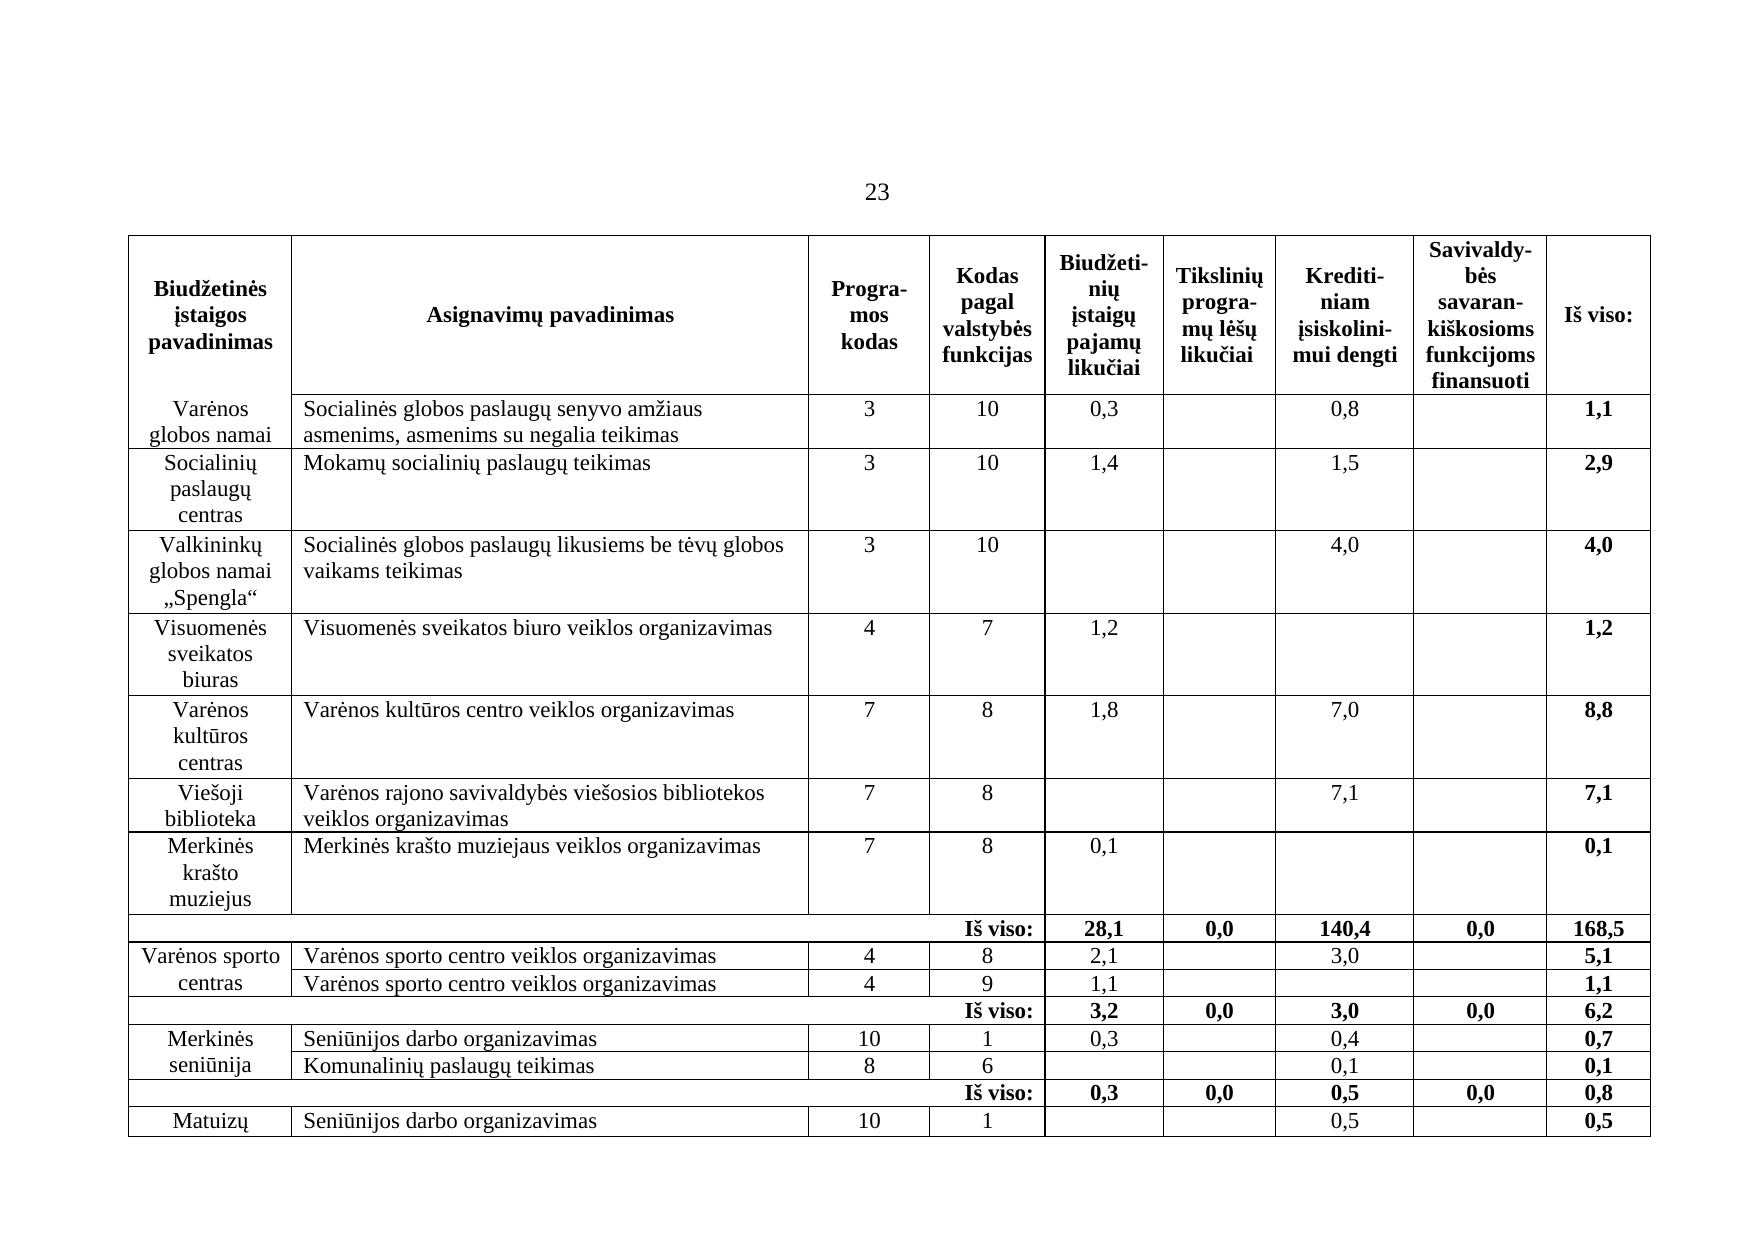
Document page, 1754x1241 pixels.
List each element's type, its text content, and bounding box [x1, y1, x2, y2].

table_cell 1,2 [1046, 614, 1163, 695]
table_cell 9 [930, 970, 1044, 996]
table_cell [1276, 614, 1413, 695]
table_cell [1046, 1107, 1163, 1136]
table_cell 7 [809, 779, 929, 831]
table_cell 1,5 [1276, 449, 1413, 530]
table_cell 0,1 [1046, 833, 1163, 914]
table_cell 3,0 [1276, 943, 1413, 969]
table_cell 2,9 [1547, 449, 1650, 530]
table_cell [1164, 1025, 1275, 1051]
table_cell 0,0 [1164, 915, 1275, 941]
table_cell [1414, 970, 1546, 996]
table_cell 3 [809, 395, 929, 448]
table_cell [1414, 531, 1546, 613]
table_cell [1414, 1107, 1546, 1136]
table_cell 0,1 [1547, 1052, 1650, 1078]
table_cell [1164, 833, 1275, 914]
table_cell Visuomenės sveikatos biuro veiklos organizavimas [292, 614, 808, 695]
table_cell Mokamų socialinių paslaugų teikimas [292, 449, 808, 530]
table_cell 7 [809, 696, 929, 778]
table_cell [1164, 943, 1275, 969]
table_cell 0,5 [1276, 1080, 1413, 1106]
table_cell 0,8 [1276, 395, 1413, 448]
table_cell 10 [930, 395, 1044, 448]
table_cell [1414, 943, 1546, 969]
table_cell [1164, 449, 1275, 530]
table_cell 3 [809, 449, 929, 530]
table_cell 7,1 [1276, 779, 1413, 831]
table_cell Varėnos kultūros centro veiklos organizavimas [292, 696, 808, 778]
table_cell 10 [809, 1025, 929, 1051]
table_cell [1046, 1052, 1163, 1078]
table_cell 8 [930, 779, 1044, 831]
table_cell Varėnos globos namai [129, 394, 291, 448]
table_cell 0,5 [1276, 1107, 1413, 1136]
table_cell Socialinės globos paslaugų likusiems be tėvų globos vaikams teikimas [292, 531, 808, 613]
table_cell Iš viso: [129, 915, 1044, 941]
table_cell 0,7 [1547, 1025, 1650, 1051]
table_cell Viešoji biblioteka [129, 779, 291, 831]
table_cell Visuomenės sveikatos biuras [129, 614, 291, 695]
table_cell 0,3 [1046, 395, 1163, 448]
table_header Progra-mos kodas [809, 236, 929, 394]
table_cell [1164, 531, 1275, 613]
table_cell 0,0 [1414, 1080, 1546, 1106]
table_cell 0,4 [1276, 1025, 1413, 1051]
table_cell Iš viso: [129, 997, 1044, 1024]
table_cell 4 [809, 943, 929, 969]
table_header Savivaldy-bės savaran-kiškosioms funkcijoms finansuoti [1414, 236, 1546, 394]
table_cell [1046, 531, 1163, 613]
table_cell [1164, 779, 1275, 831]
table_header Kodas pagal valstybės funkcijas [930, 236, 1044, 394]
table_cell [1414, 449, 1546, 530]
table_cell Seniūnijos darbo organizavimas [292, 1025, 808, 1051]
table_cell [1164, 1052, 1275, 1078]
table_cell 1,1 [1046, 970, 1163, 996]
table_cell Komunalinių paslaugų teikimas [292, 1052, 808, 1078]
table_cell Seniūnijos darbo organizavimas [292, 1107, 808, 1136]
table_cell 7,0 [1276, 696, 1413, 778]
table_header Biudžeti-nių įstaigų pajamų likučiai [1046, 236, 1163, 394]
table_header Tikslinių progra-mų lėšų likučiai [1164, 236, 1275, 394]
table_cell Socialinių paslaugų centras [129, 449, 291, 530]
table_cell 1,8 [1046, 696, 1163, 778]
table_cell 7 [809, 833, 929, 914]
table_cell 1 [930, 1107, 1044, 1136]
table_cell [1414, 614, 1546, 695]
table_cell 0,0 [1414, 915, 1546, 941]
table_cell 0,3 [1046, 1080, 1163, 1106]
table_cell [1046, 779, 1163, 831]
table_cell 8,8 [1547, 696, 1650, 778]
table_header Iš viso: [1547, 236, 1650, 394]
table_cell 4,0 [1547, 531, 1650, 613]
table_cell 8 [930, 943, 1044, 969]
table_cell [1164, 614, 1275, 695]
table_cell Varėnos sporto centro veiklos organizavimas [292, 970, 808, 996]
table_cell 0,8 [1547, 1080, 1650, 1106]
table_cell 7,1 [1547, 779, 1650, 831]
table_cell [1414, 696, 1546, 778]
table_cell Varėnos sporto centro veiklos organizavimas [292, 943, 808, 969]
table_cell 10 [809, 1107, 929, 1136]
table_cell Matuizų [129, 1107, 291, 1136]
table_cell Merkinės seniūnija [129, 1025, 291, 1078]
table_cell 8 [930, 696, 1044, 778]
table_cell 0,0 [1414, 997, 1546, 1024]
table_cell 0,1 [1276, 1052, 1413, 1078]
table_header Krediti-niam įsiskolini-mui dengti [1276, 236, 1413, 394]
table_cell Iš viso: [129, 1080, 1044, 1106]
table_cell 3,0 [1276, 997, 1413, 1024]
table_cell 1,4 [1046, 449, 1163, 530]
table_cell [1414, 833, 1546, 914]
table_cell 140,4 [1276, 915, 1413, 941]
table_cell 4 [809, 970, 929, 996]
table_cell 10 [930, 449, 1044, 530]
table_cell 5,1 [1547, 943, 1650, 969]
table_header Asignavimų pavadinimas [292, 236, 808, 394]
table_cell 3,2 [1046, 997, 1163, 1024]
table_cell 10 [930, 531, 1044, 613]
table_cell Merkinės krašto muziejus [129, 833, 291, 914]
table_cell 6 [930, 1052, 1044, 1078]
table_cell Varėnos sporto centras [129, 943, 291, 996]
table_cell 7 [930, 614, 1044, 695]
table_cell [1276, 970, 1413, 996]
table_cell Merkinės krašto muziejaus veiklos organizavimas [292, 833, 808, 914]
table_cell 3 [809, 531, 929, 613]
table_cell Varėnos kultūros centras [129, 696, 291, 778]
table_cell 0,3 [1046, 1025, 1163, 1051]
table_cell 8 [809, 1052, 929, 1078]
table_cell [1414, 1052, 1546, 1078]
table_cell 0,0 [1164, 1080, 1275, 1106]
table_cell [1164, 1107, 1275, 1136]
table_cell Socialinės globos paslaugų senyvo amžiaus asmenims, asmenims su negalia teikimas [292, 395, 808, 448]
table_cell 2,1 [1046, 943, 1163, 969]
table_cell 4,0 [1276, 531, 1413, 613]
table_cell 4 [809, 614, 929, 695]
table_cell [1414, 779, 1546, 831]
table_cell 0,5 [1547, 1107, 1650, 1136]
table_cell 1 [930, 1025, 1044, 1051]
table_cell 0,1 [1547, 833, 1650, 914]
table_cell 6,2 [1547, 997, 1650, 1024]
table_cell [1414, 395, 1546, 448]
table_cell [1164, 696, 1275, 778]
table_cell [1164, 970, 1275, 996]
table_cell 8 [930, 833, 1044, 914]
table_cell 1,1 [1547, 395, 1650, 448]
table_cell 1,1 [1547, 970, 1650, 996]
table_cell 28,1 [1046, 915, 1163, 941]
table_cell 1,2 [1547, 614, 1650, 695]
table_cell 0,0 [1164, 997, 1275, 1024]
table_cell [1414, 1025, 1546, 1051]
table_header Biudžetinės įstaigos pavadinimas [129, 236, 291, 394]
table_cell Varėnos rajono savivaldybės viešosios bibliotekos veiklos organizavimas [292, 779, 808, 831]
table_cell Valkininkų globos namai „Spengla“ [129, 531, 291, 613]
table_cell [1164, 395, 1275, 448]
table_cell 168,5 [1547, 915, 1650, 941]
table_cell [1276, 833, 1413, 914]
